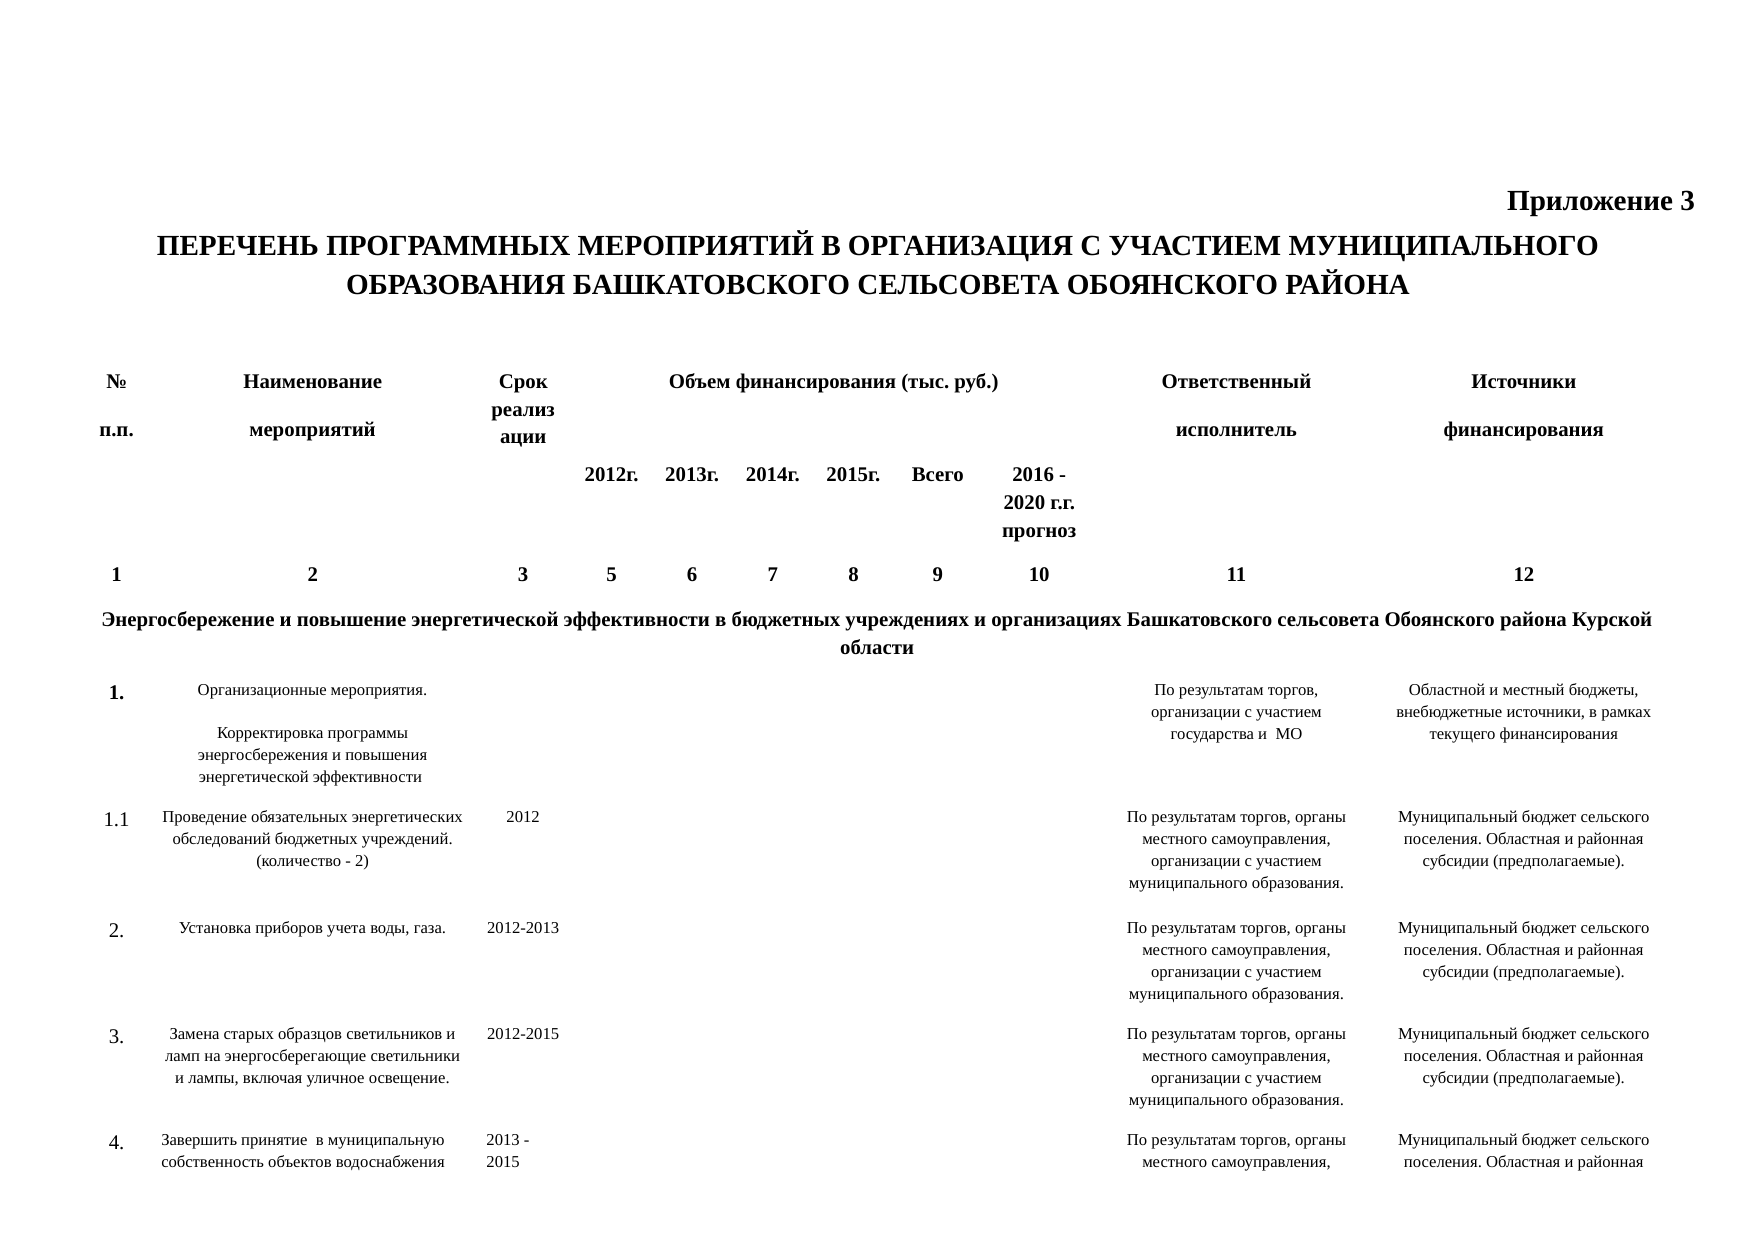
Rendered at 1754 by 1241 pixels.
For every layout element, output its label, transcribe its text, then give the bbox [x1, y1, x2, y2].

table_cell Энергосбережение и повышение энергетической эффективности в бюджетных учреждениях и организациях Башкатовского сельсовета Обоянского района Курской области [83, 607, 1671, 680]
table_cell 8 [813, 563, 894, 607]
table_cell [813, 807, 894, 918]
table_cell 2012-2013 [475, 918, 571, 1024]
table_cell [894, 1024, 982, 1130]
table_cell [571, 918, 652, 1024]
table_cell Замена старых образцов светильников и ламп на энергосберегающие светильники и лампы, включая уличное освещение. [150, 1024, 475, 1130]
table_cell [652, 807, 732, 918]
table_cell Муниципальный бюджет сельского поселения. Областная и районная субсидии (предполагаемые). [1376, 1024, 1671, 1130]
table_cell [894, 807, 982, 918]
table_cell [571, 807, 652, 918]
table_cell 11 [1096, 563, 1376, 607]
table_cell 2 [150, 563, 475, 607]
table_cell [813, 680, 894, 807]
table_cell [475, 680, 571, 807]
table_cell 2012 [475, 807, 571, 918]
table_cell [732, 1130, 813, 1181]
table_cell 3 [475, 563, 571, 607]
table_cell [894, 918, 982, 1024]
table_cell 2015г. [813, 462, 894, 562]
table_cell [982, 807, 1096, 918]
table_cell 3. [83, 1024, 150, 1130]
table_cell По результатам торгов, органы местного самоуправления, организации с участием муниципального образования. [1096, 807, 1376, 918]
table_header Объем финансирования (тыс. руб.) [571, 369, 1096, 462]
table_cell 10 [982, 563, 1096, 607]
table_cell 2. [83, 918, 150, 1024]
table_cell [813, 918, 894, 1024]
table_cell По результатам торгов, органы местного самоуправления, организации с участием муниципального образования. [1096, 1024, 1376, 1130]
table_cell [652, 1024, 732, 1130]
table_cell [652, 918, 732, 1024]
table_header Ответственный исполнитель [1096, 369, 1376, 462]
table_cell [982, 918, 1096, 1024]
table_cell 1.1 [83, 807, 150, 918]
table_cell Всего [894, 462, 982, 562]
table_header Наименование мероприятий [150, 369, 475, 562]
table_cell [1376, 462, 1671, 562]
table_cell 12 [1376, 563, 1671, 607]
table_cell 2014г. [732, 462, 813, 562]
table_cell 2013 - 2015 [475, 1130, 571, 1181]
table_cell [732, 1024, 813, 1130]
table_cell Муниципальный бюджет сельского поселения. Областная и районная субсидии (предполагаемые). [1376, 807, 1671, 918]
table_cell Завершить принятие в муниципальную собственность объектов водоснабжения [150, 1130, 475, 1181]
table_cell [813, 1130, 894, 1181]
table_cell 7 [732, 563, 813, 607]
table_cell По результатам торгов, органы местного самоуправления, организации с участием муниципального образования. [1096, 918, 1376, 1024]
table_cell 2012-2015 [475, 1024, 571, 1130]
table_cell [813, 1024, 894, 1130]
table_cell 1. [83, 680, 150, 807]
table_cell 5 [571, 563, 652, 607]
table_header № п.п. [83, 369, 150, 562]
table_cell [732, 680, 813, 807]
table_cell [571, 680, 652, 807]
table_cell [652, 680, 732, 807]
table_cell [894, 680, 982, 807]
table_cell По результатам торгов, организации с участием государства и МО [1096, 680, 1376, 807]
table_cell [571, 1024, 652, 1130]
table_cell Муниципальный бюджет сельского поселения. Областная и районная [1376, 1130, 1671, 1181]
table_cell 2013г. [652, 462, 732, 562]
table_cell 1 [83, 563, 150, 607]
table_cell Областной и местный бюджеты, внебюджетные источники, в рамках текущего финансирования [1376, 680, 1671, 807]
table_cell [571, 1130, 652, 1181]
table_cell [982, 680, 1096, 807]
table_cell [652, 1130, 732, 1181]
table_cell [732, 807, 813, 918]
table_cell [982, 1130, 1096, 1181]
text Перечень программных мероприятий в ОРГАНИЗАЦИЯ С УЧАСТИЕМ МУНИЦИПАЛЬНОГО ОБРАЗОВАНИЯ башкатовского СЕЛЬСОВЕТА обоянского РАЙОНА [59, 228, 1697, 300]
table_cell 9 [894, 563, 982, 607]
table_cell Организационные мероприятия. Корректировка программы энергосбережения и повышения энергетической эффективности [150, 680, 475, 807]
table_cell Установка приборов учета воды, газа. [150, 918, 475, 1024]
table_cell [982, 1024, 1096, 1130]
table_cell [1096, 462, 1376, 562]
table_cell 6 [652, 563, 732, 607]
table_cell Муниципальный бюджет сельского поселения. Областная и районная субсидии (предполагаемые). [1376, 918, 1671, 1024]
table_cell [732, 918, 813, 1024]
table_header Срок реализации [475, 369, 571, 562]
table_cell 2012г. [571, 462, 652, 562]
table_header Источники финансирования [1376, 369, 1671, 462]
table_cell 4. [83, 1130, 150, 1181]
table_cell Проведение обязательных энергетических обследований бюджетных учреждений. (количество - 2) [150, 807, 475, 918]
text Приложение 3 [59, 183, 1695, 217]
table_cell [894, 1130, 982, 1181]
table_cell По результатам торгов, органы местного самоуправления, [1096, 1130, 1376, 1181]
table_cell 2016 -2020 г.г. прогноз [982, 462, 1096, 562]
